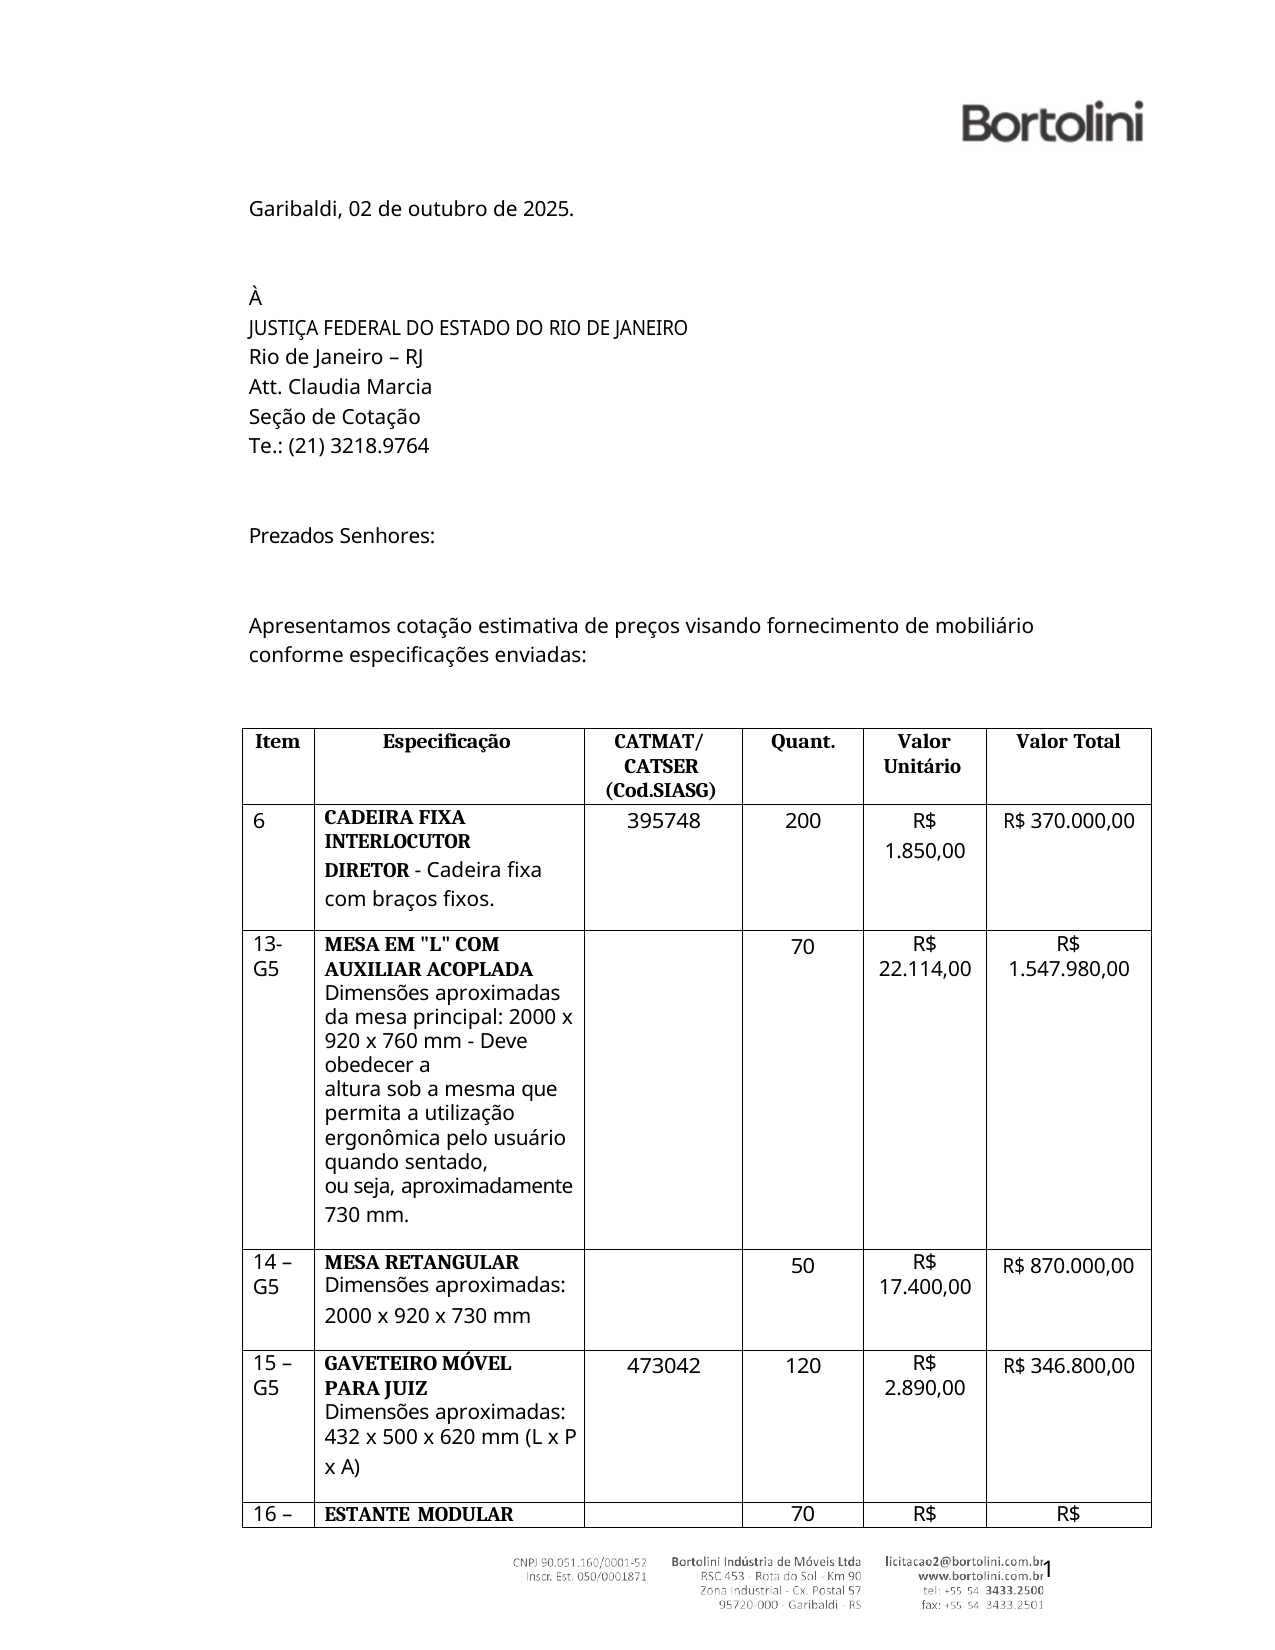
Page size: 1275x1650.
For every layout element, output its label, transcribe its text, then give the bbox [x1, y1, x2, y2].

table_cell [243, 1054, 314, 1078]
table_cell ou seja, aproximadamente [315, 1175, 584, 1199]
table_cell 473042 [585, 1351, 742, 1401]
table_cell R$ [864, 1503, 986, 1527]
table_cell [864, 1005, 986, 1029]
table_cell [243, 1005, 314, 1029]
table_cell [864, 1300, 986, 1350]
table_cell [743, 1199, 863, 1249]
table_cell R$ 346.800,00 [987, 1351, 1151, 1401]
table_cell [864, 981, 986, 1005]
text Prezados Senhores: [248, 521, 1157, 550]
table_cell MESA EM "L" COM AUXILIAR ACOPLADA [315, 931, 584, 981]
table_cell permita a utilização [315, 1102, 584, 1126]
table_cell 13- G5 [243, 931, 314, 981]
table_cell 14 – G5 [243, 1250, 314, 1300]
table_cell [987, 1005, 1151, 1029]
table_cell altura sob a mesma que [315, 1078, 584, 1102]
table_cell [585, 1401, 742, 1426]
text JUSTIÇA FEDERAL DO ESTADO DO RIO DE JANEIRO [248, 313, 1157, 341]
table_cell [987, 1102, 1151, 1126]
table_cell R$ 2.890,00 [864, 1351, 986, 1401]
table_cell [987, 1426, 1151, 1451]
table_cell [585, 1503, 742, 1527]
table_cell [743, 1300, 863, 1350]
table_cell [743, 1078, 863, 1102]
table_cell MESA RETANGULAR Dimensões aproximadas: [315, 1250, 584, 1300]
table_cell [243, 1426, 314, 1451]
table_cell R$ 17.400,00 [864, 1250, 986, 1300]
table_cell da mesa principal: 2000 x [315, 1005, 584, 1029]
table_cell [743, 1451, 863, 1502]
table_cell [743, 1030, 863, 1054]
table_cell 730 mm. [315, 1199, 584, 1249]
table_cell GAVETEIRO MÓVEL PARA JUIZ [315, 1351, 584, 1401]
table_cell Dimensões aproximadas [315, 981, 584, 1005]
table_cell ergonômica pelo usuário [315, 1126, 584, 1150]
table_cell [743, 1150, 863, 1174]
table_cell 432 x 500 x 620 mm (L x P [315, 1426, 584, 1451]
table_cell [243, 1078, 314, 1102]
table_header Item [243, 729, 314, 804]
table_cell 2000 x 920 x 730 mm [315, 1300, 584, 1350]
table_header CATMAT/ CATSER (Cod.SIASG) [585, 729, 742, 804]
table_cell [864, 1401, 986, 1426]
table_cell [585, 1426, 742, 1451]
table_cell [864, 1126, 986, 1150]
table_cell CADEIRA FIXA INTERLOCUTOR DIRETOR - Cadeira fixa com braços fixos. [315, 805, 584, 930]
table_cell [864, 1451, 986, 1502]
table_cell [243, 1175, 314, 1199]
table_cell quando sentado, [315, 1150, 584, 1174]
table_cell 6 [243, 805, 314, 930]
table_cell [864, 1030, 986, 1054]
table_cell [743, 1401, 863, 1426]
table_cell [864, 1199, 986, 1249]
table_cell 50 [743, 1250, 863, 1300]
table_cell [987, 1054, 1151, 1078]
table_cell [864, 1078, 986, 1102]
table_cell [987, 981, 1151, 1005]
table_cell ESTANTE MODULAR [315, 1503, 584, 1527]
table_cell [864, 1150, 986, 1174]
table_cell [987, 1150, 1151, 1174]
table_cell R$ 1.850,00 [864, 805, 986, 930]
text Garibaldi, 02 de outubro de 2025. [248, 194, 1157, 222]
table_cell [585, 1451, 742, 1502]
table_cell [987, 1300, 1151, 1350]
table_cell [743, 981, 863, 1005]
table_cell [243, 1199, 314, 1249]
table_cell [987, 1199, 1151, 1249]
table_header Quant. [743, 729, 863, 804]
table_cell x A) [315, 1451, 584, 1502]
text À [248, 283, 1157, 311]
table_cell Dimensões aproximadas: [315, 1401, 584, 1426]
table_cell 920 x 760 mm - Deve [315, 1030, 584, 1054]
table_header Valor Unitário [864, 729, 986, 804]
table_cell [987, 1401, 1151, 1426]
table_cell [987, 1451, 1151, 1502]
table_cell [743, 1005, 863, 1029]
table_cell [987, 1126, 1151, 1150]
table_cell R$ 370.000,00 [987, 805, 1151, 930]
table_cell [743, 1426, 863, 1451]
table_cell [743, 1102, 863, 1126]
table_cell [743, 1175, 863, 1199]
text Rio de Janeiro – RJ Att. Claudia Marcia Seção de Cotação Te.: (21) 3218.9764 [248, 342, 454, 460]
table_cell [987, 1030, 1151, 1054]
table_cell 16 – [243, 1503, 314, 1527]
table_cell [743, 1054, 863, 1078]
table_cell [585, 1250, 742, 1350]
table_cell [743, 1126, 863, 1150]
table_cell [243, 1150, 314, 1174]
table_cell 200 [743, 805, 863, 930]
table_cell [243, 1126, 314, 1150]
table_cell [243, 1401, 314, 1426]
table_cell [585, 931, 742, 1249]
table_cell R$ 22.114,00 [864, 931, 986, 981]
table_cell R$ 870.000,00 [987, 1250, 1151, 1300]
table_cell 70 [743, 1503, 863, 1527]
table_cell [864, 1175, 986, 1199]
table_cell 70 [743, 931, 863, 981]
table_cell obedecer a [315, 1054, 584, 1078]
table_cell [864, 1102, 986, 1126]
table_cell [243, 981, 314, 1005]
table_cell R$ [987, 1503, 1151, 1527]
table_cell 15 – G5 [243, 1351, 314, 1401]
table_cell [864, 1426, 986, 1451]
table_cell [243, 1030, 314, 1054]
text Apresentamos cotação estimativa de preços visando fornecimento de mobiliário conforme especificações enviadas: [248, 611, 1064, 668]
table_cell [987, 1078, 1151, 1102]
table_cell 395748 [585, 805, 742, 930]
table_cell [243, 1102, 314, 1126]
table_header Especificação [315, 729, 584, 804]
table_cell [987, 1175, 1151, 1199]
table_cell [864, 1054, 986, 1078]
table_cell 120 [743, 1351, 863, 1401]
table_cell R$ 1.547.980,00 [987, 931, 1151, 981]
table_cell [243, 1300, 314, 1350]
table_header Valor Total [987, 729, 1151, 804]
table_cell [243, 1451, 314, 1502]
